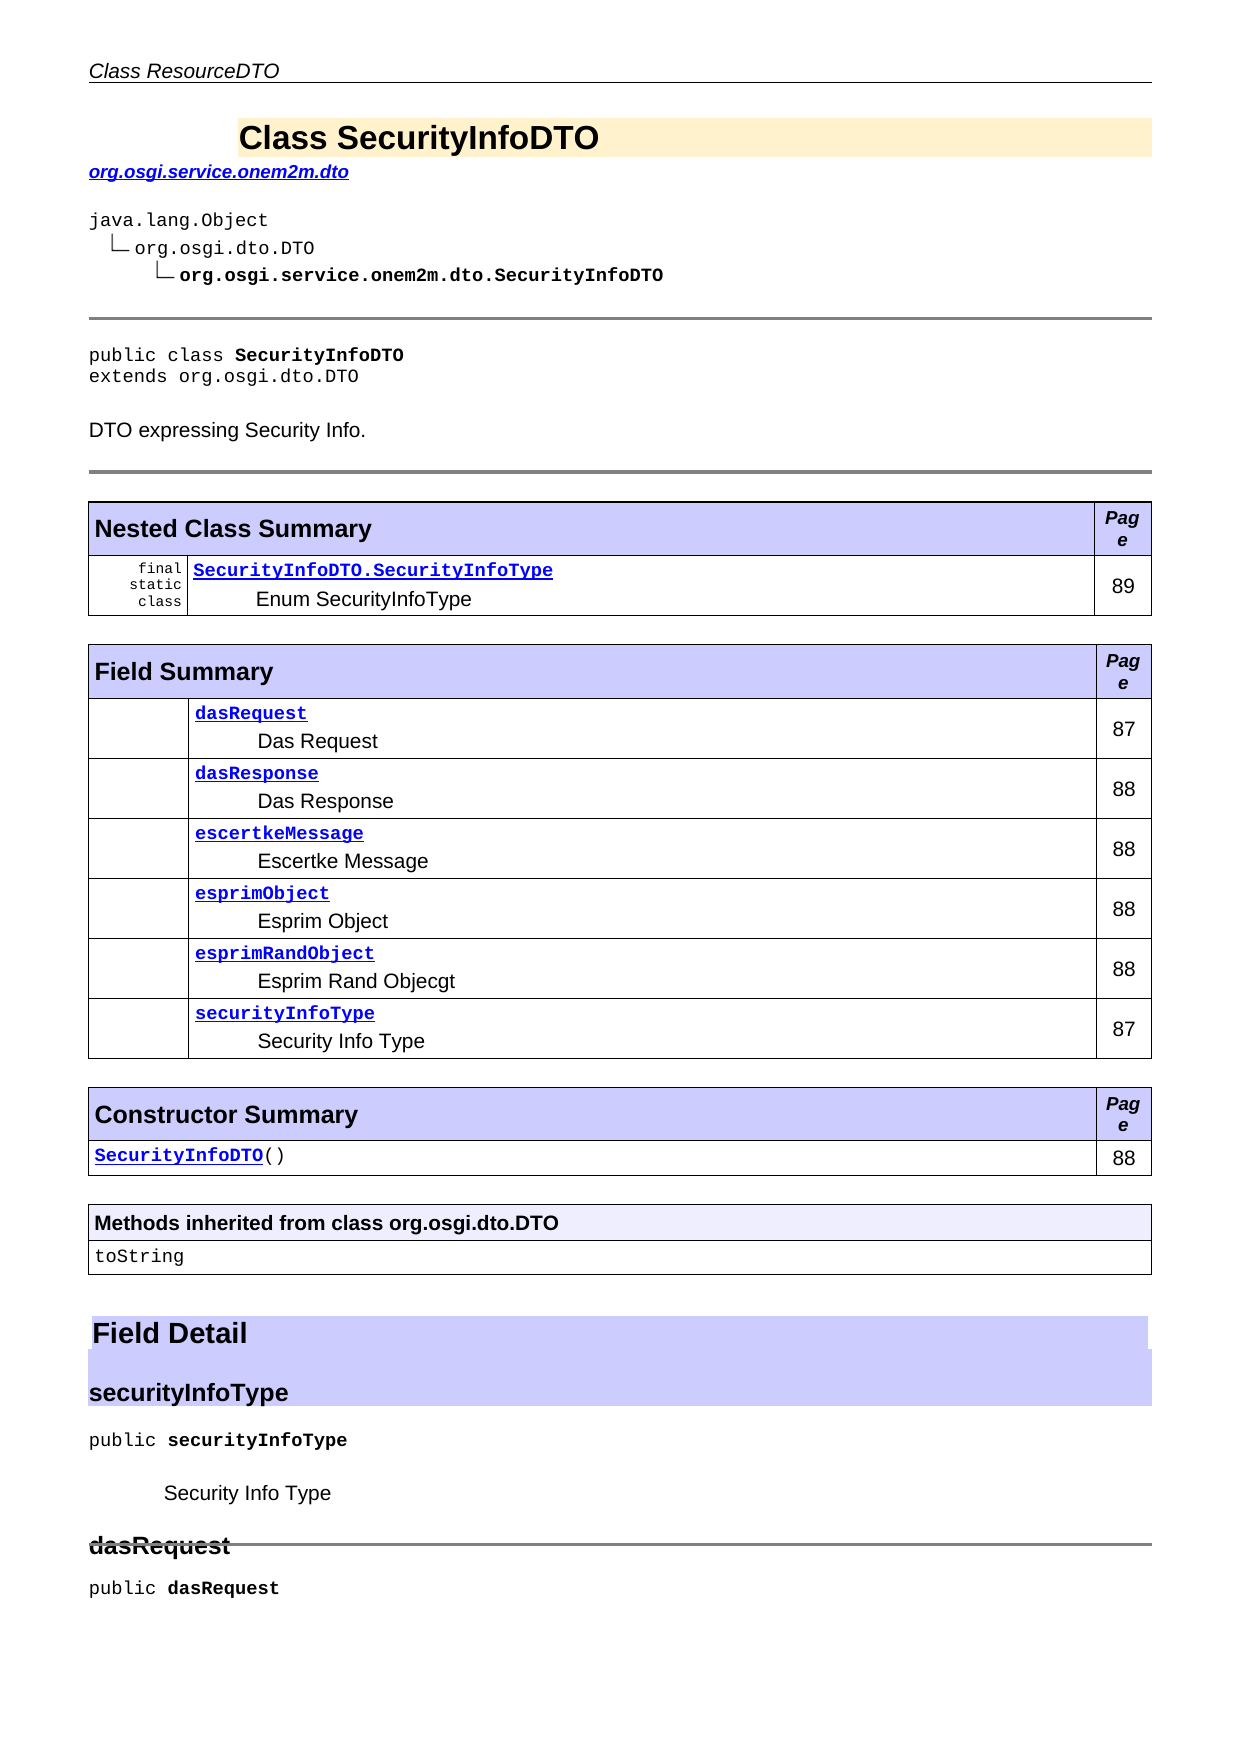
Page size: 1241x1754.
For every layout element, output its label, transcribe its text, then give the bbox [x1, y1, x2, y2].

table_cell 104 [1097, 939, 1151, 998]
text org.osgi.service.onem2m.dto [88, 160, 1152, 182]
subtitle securityInfoType [88, 1378, 1152, 1406]
text org.osgi.dto.DTO [88, 232, 1152, 260]
table_cell 104 [1097, 879, 1151, 938]
text public class SecurityInfoDTO [88, 346, 1152, 367]
table_cell [89, 819, 188, 878]
table_header Page [1097, 645, 1151, 698]
picture [111, 232, 135, 255]
table_cell 104 [1097, 759, 1151, 818]
table_cell [89, 939, 188, 998]
table_cell escertkeMessage Escertke Message [189, 819, 1096, 878]
table_cell SecurityInfoDTO() [89, 1141, 1096, 1175]
table_cell 104 [1097, 819, 1151, 878]
table_cell [89, 699, 188, 758]
table_cell 106 [1095, 556, 1151, 615]
table_cell dasRequest Das Request [189, 699, 1096, 758]
table_cell 104 [1097, 999, 1151, 1058]
table_cell [89, 879, 188, 938]
table_cell 104 [1097, 1141, 1151, 1175]
table_cell esprimObject Esprim Object [189, 879, 1096, 938]
table_cell toString [89, 1241, 1151, 1273]
table_cell 104 [1097, 699, 1151, 758]
table_cell SecurityInfoDTO.SecurityInfoType Enum SecurityInfoType [188, 556, 1094, 615]
text DTO expressing Security Info. [88, 417, 1152, 441]
text Security Info Type [163, 1481, 1152, 1505]
picture [156, 260, 180, 282]
text java.lang.Object [88, 211, 1152, 232]
table_header Constructor Summary [89, 1088, 1096, 1140]
text public dasRequest [88, 1579, 1152, 1600]
table_cell dasResponse Das Response [189, 759, 1096, 818]
text org.osgi.service.onem2m.dto.SecurityInfoDTO [88, 260, 1152, 287]
table_header Field Summary [89, 645, 1096, 698]
table_cell [89, 999, 188, 1058]
table_header Page [1095, 503, 1151, 555]
subtitle Field Detail [92, 1316, 1148, 1349]
text public securityInfoType [88, 1431, 1152, 1452]
table_cell securityInfoType Security Info Type [189, 999, 1096, 1058]
table_header Nested Class Summary [89, 503, 1094, 555]
table_cell [89, 759, 188, 818]
subtitle Class SecurityInfoDTO [238, 118, 1152, 157]
table_header Methods inherited from class org.osgi.dto.DTO [89, 1205, 1151, 1240]
table_cell final static class [89, 556, 187, 615]
table_header Page [1097, 1088, 1151, 1140]
table_cell esprimRandObject Esprim Rand Objecgt [189, 939, 1096, 998]
text extends org.osgi.dto.DTO [88, 367, 1152, 388]
